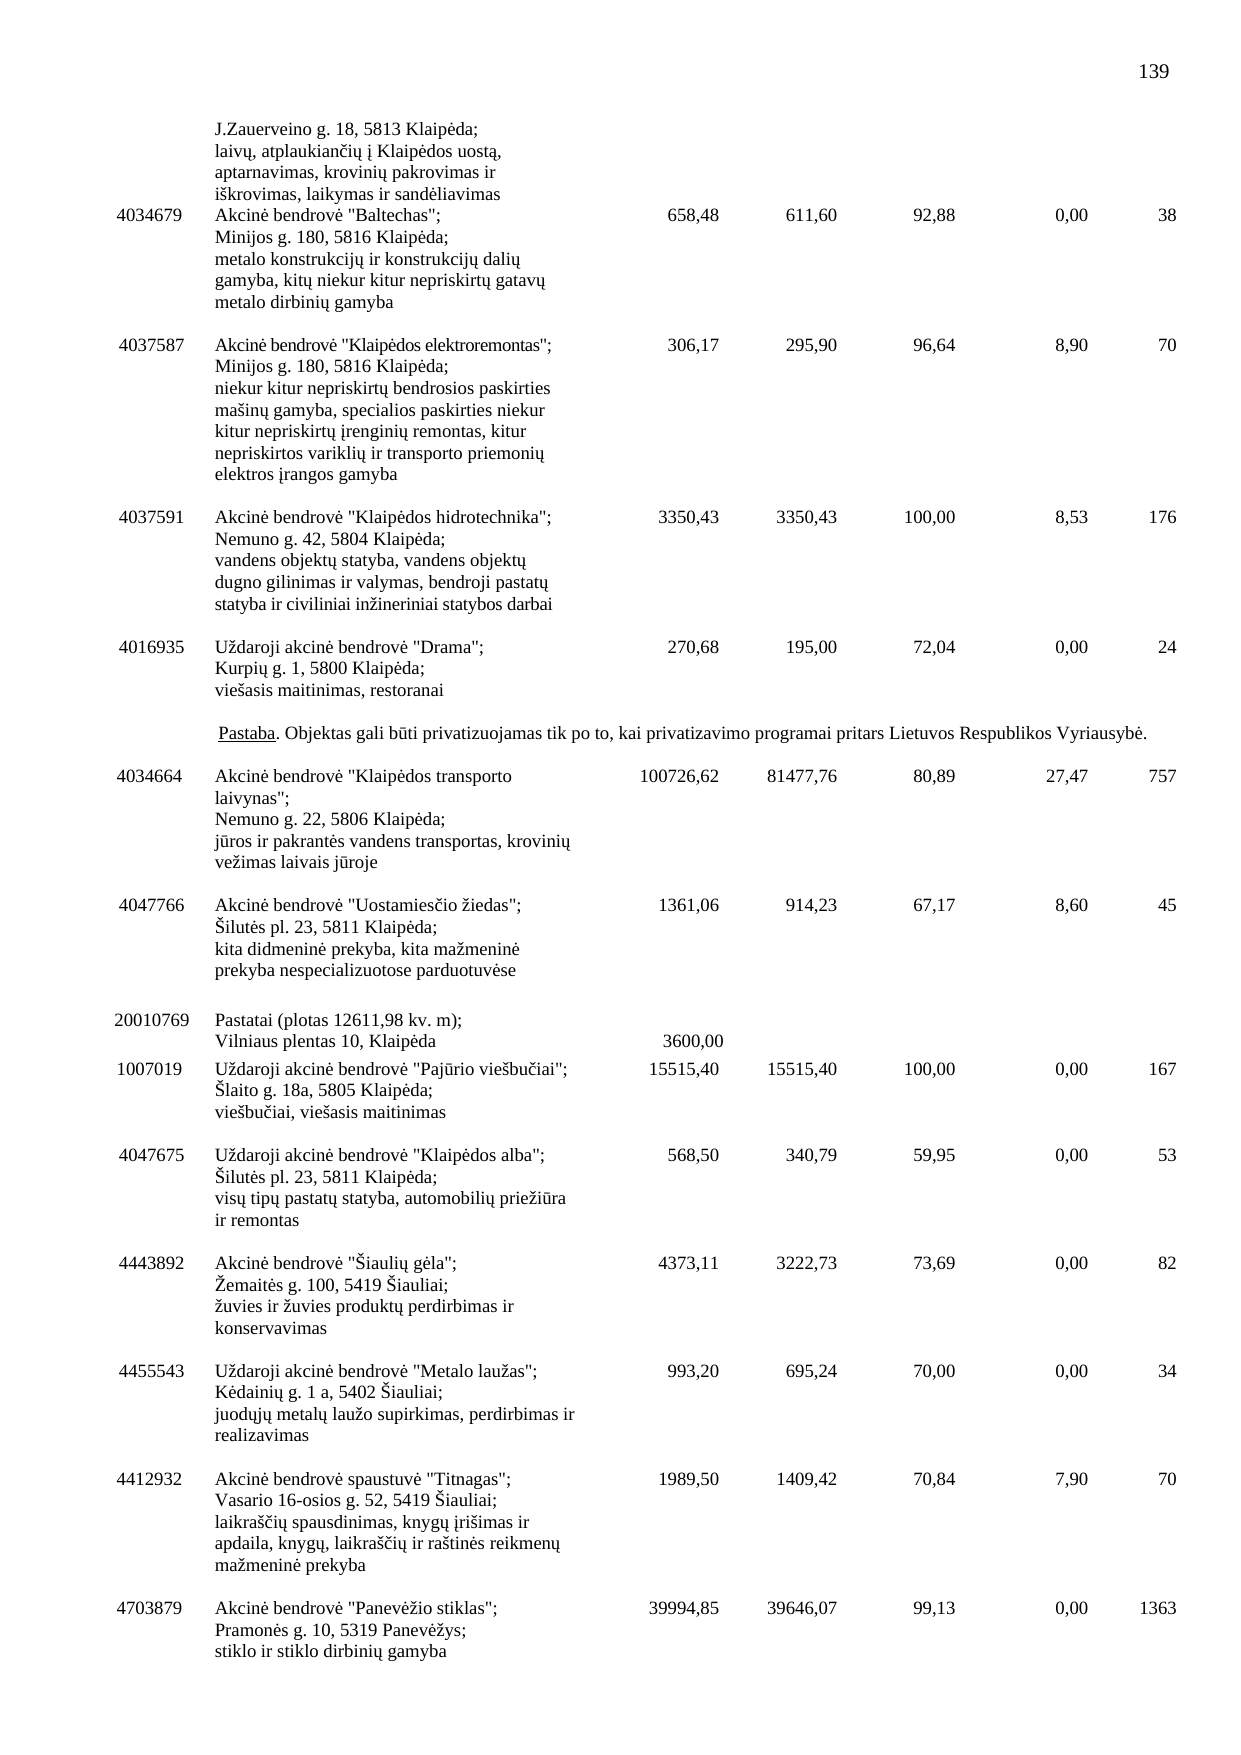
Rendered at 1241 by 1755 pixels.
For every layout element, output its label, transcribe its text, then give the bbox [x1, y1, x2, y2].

table_cell 306,17 [587, 334, 735, 506]
table_cell 92,88 [853, 204, 971, 334]
table_cell 4037591 [100, 506, 203, 636]
table_cell 38 [1104, 204, 1192, 334]
table_cell 3350,43 [587, 506, 735, 636]
table_cell [100, 118, 203, 204]
table_cell 167 [1104, 1058, 1192, 1144]
table_cell 0,00 [971, 204, 1104, 334]
table_cell 0,00 [971, 1252, 1104, 1360]
table_cell 27,47 [971, 765, 1104, 894]
table_cell 24 [1104, 636, 1192, 722]
table_cell [853, 118, 971, 204]
table_cell 4034664 [100, 765, 203, 894]
table_cell 914,23 [735, 894, 853, 1002]
table_cell 4455543 [100, 1360, 203, 1467]
table_cell Uždaroji akcinė bendrovė "Pajūrio viešbučiai"; Šlaito g. 18a, 5805 Klaipėda; viešbučiai, viešasis maitinimas [203, 1058, 587, 1144]
table_cell 757 [1104, 765, 1192, 894]
table_cell 0,00 [971, 1360, 1104, 1467]
table_cell Uždaroji akcinė bendrovė "Klaipėdos alba"; Šilutės pl. 23, 5811 Klaipėda; visų tipų pastatų statyba, automobilių priežiūra ir remontas [203, 1144, 587, 1252]
table_cell 1989,50 [587, 1468, 735, 1597]
table_cell 81477,76 [735, 765, 853, 894]
table_cell 3350,43 [735, 506, 853, 636]
table_cell Akcinė bendrovė "Klaipėdos transporto laivynas"; Nemuno g. 22, 5806 Klaipėda; jūros ir pakrantės vandens transportas, krovinių vežimas laivais jūroje [203, 765, 587, 894]
table_cell [587, 118, 735, 204]
table_cell 20010769 [100, 1002, 203, 1058]
table_cell 4034679 [100, 204, 203, 334]
table_cell 8,90 [971, 334, 1104, 506]
table_cell [971, 118, 1104, 204]
table_cell 100,00 [853, 1058, 971, 1144]
table_cell 0,00 [971, 1597, 1104, 1683]
table_cell [971, 1002, 1104, 1058]
table_cell Pastatai (plotas 12611,98 kv. m); Vilniaus plentas 10, Klaipėda [203, 1002, 587, 1058]
table_cell 45 [1104, 894, 1192, 1002]
table_cell 4412932 [100, 1468, 203, 1597]
table_cell [1104, 1002, 1192, 1058]
table_cell 1007019 [100, 1058, 203, 1144]
table_cell 39994,85 [587, 1597, 735, 1683]
table_cell 295,90 [735, 334, 853, 506]
table_cell 1363 [1104, 1597, 1192, 1683]
table_cell 340,79 [735, 1144, 853, 1252]
table_cell Pastaba. Objektas gali būti privatizuojamas tik po to, kai privatizavimo programai pritars Lietuvos Respublikos Vyriausybė. [100, 722, 1192, 765]
table_cell 3600,00 [587, 1002, 735, 1058]
table_cell 70,84 [853, 1468, 971, 1597]
table_cell 0,00 [971, 1144, 1104, 1252]
table_cell 73,69 [853, 1252, 971, 1360]
table_cell 70 [1104, 334, 1192, 506]
table_cell [853, 1002, 971, 1058]
table_cell 993,20 [587, 1360, 735, 1467]
table_cell 3222,73 [735, 1252, 853, 1360]
table_cell 611,60 [735, 204, 853, 334]
table_cell 34 [1104, 1360, 1192, 1467]
table_cell Akcinė bendrovė "Klaipėdos elektroremontas"; Minijos g. 180, 5816 Klaipėda; niekur kitur nepriskirtų bendrosios paskirties mašinų gamyba, specialios paskirties niekur kitur nepriskirtų įrenginių remontas, kitur nepriskirtos variklių ir transporto priemonių elektros įrangos gamyba [203, 334, 587, 506]
table_cell 176 [1104, 506, 1192, 636]
table_cell 4037587 [100, 334, 203, 506]
table_cell 4047675 [100, 1144, 203, 1252]
table_cell 70 [1104, 1468, 1192, 1597]
table_cell 100,00 [853, 506, 971, 636]
table_cell [735, 1002, 853, 1058]
table_cell 0,00 [971, 1058, 1104, 1144]
table_cell 39646,07 [735, 1597, 853, 1683]
table_cell 695,24 [735, 1360, 853, 1467]
table_cell Akcinė bendrovė "Šiaulių gėla"; Žemaitės g. 100, 5419 Šiauliai; žuvies ir žuvies produktų perdirbimas ir konservavimas [203, 1252, 587, 1360]
table_cell Uždaroji akcinė bendrovė "Metalo laužas"; Kėdainių g. 1 a, 5402 Šiauliai; juodųjų metalų laužo supirkimas, perdirbimas ir realizavimas [203, 1360, 587, 1467]
table_cell 270,68 [587, 636, 735, 722]
table_cell 4047766 [100, 894, 203, 1002]
table_cell 4016935 [100, 636, 203, 722]
table_cell 4703879 [100, 1597, 203, 1683]
table_cell 59,95 [853, 1144, 971, 1252]
table_cell Akcinė bendrovė "Klaipėdos hidrotechnika"; Nemuno g. 42, 5804 Klaipėda; vandens objektų statyba, vandens objektų dugno gilinimas ir valymas, bendroji pastatų statyba ir civiliniai inžineriniai statybos darbai [203, 506, 587, 636]
table_cell Akcinė bendrovė "Uostamiesčio žiedas"; Šilutės pl. 23, 5811 Klaipėda; kita didmeninė prekyba, kita mažmeninė prekyba nespecializuotose parduotuvėse [203, 894, 587, 1002]
table_cell 4373,11 [587, 1252, 735, 1360]
table_cell 99,13 [853, 1597, 971, 1683]
table_cell 72,04 [853, 636, 971, 722]
table_cell 0,00 [971, 636, 1104, 722]
table_cell Akcinė bendrovė spaustuvė "Titnagas"; Vasario 16-osios g. 52, 5419 Šiauliai; laikraščių spausdinimas, knygų įrišimas ir apdaila, knygų, laikraščių ir raštinės reikmenų mažmeninė prekyba [203, 1468, 587, 1597]
table_cell 7,90 [971, 1468, 1104, 1597]
table_cell 100726,62 [587, 765, 735, 894]
table_cell 15515,40 [735, 1058, 853, 1144]
table_cell 53 [1104, 1144, 1192, 1252]
table_cell 568,50 [587, 1144, 735, 1252]
table_cell Akcinė bendrovė "Panevėžio stiklas"; Pramonės g. 10, 5319 Panevėžys; stiklo ir stiklo dirbinių gamyba [203, 1597, 587, 1683]
table_cell 15515,40 [587, 1058, 735, 1144]
table_cell 67,17 [853, 894, 971, 1002]
table_cell 8,60 [971, 894, 1104, 1002]
table_cell 82 [1104, 1252, 1192, 1360]
table_cell 1361,06 [587, 894, 735, 1002]
table_cell [1104, 118, 1192, 204]
table_cell 4443892 [100, 1252, 203, 1360]
table_cell Akcinė bendrovė "Baltechas"; Minijos g. 180, 5816 Klaipėda; metalo konstrukcijų ir konstrukcijų dalių gamyba, kitų niekur kitur nepriskirtų gatavų metalo dirbinių gamyba [203, 204, 587, 334]
table_cell Uždaroji akcinė bendrovė "Drama"; Kurpių g. 1, 5800 Klaipėda; viešasis maitinimas, restoranai [203, 636, 587, 722]
table_cell 1409,42 [735, 1468, 853, 1597]
table_cell 70,00 [853, 1360, 971, 1467]
table_cell 195,00 [735, 636, 853, 722]
table_cell J.Zauerveino g. 18, 5813 Klaipėda; laivų, atplaukiančių į Klaipėdos uostą, aptarnavimas, krovinių pakrovimas ir iškrovimas, laikymas ir sandėliavimas [203, 118, 587, 204]
table_cell [735, 118, 853, 204]
table_cell 96,64 [853, 334, 971, 506]
table_cell 80,89 [853, 765, 971, 894]
table_cell 8,53 [971, 506, 1104, 636]
table_cell 658,48 [587, 204, 735, 334]
